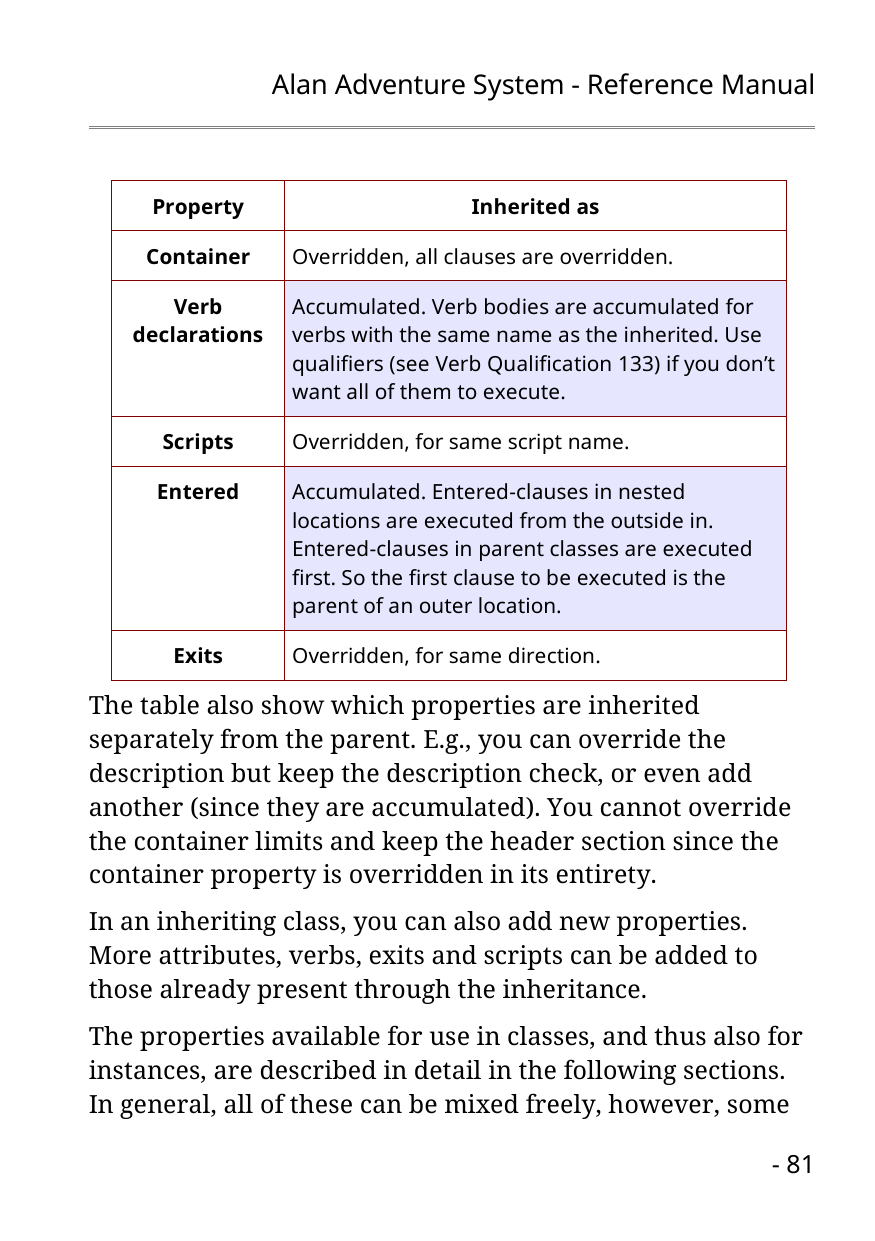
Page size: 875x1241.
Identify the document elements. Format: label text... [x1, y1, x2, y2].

text In an inheriting class, you can also add new properties. More attributes, verbs, exits and scripts can be added to those already present through the inheritance. [88, 904, 815, 1006]
table_cell Accumulated. Entered-clauses in nested locations are executed from the outside in. Entered-clauses in parent classes are executed first. So the first clause to be executed is the parent of an outer location. [285, 467, 786, 630]
table_header Inherited as [285, 181, 786, 230]
table_cell Entered [112, 467, 284, 630]
table_cell Exits [112, 631, 284, 680]
table_cell Accumulated. Verb bodies are accumulated for verbs with the same name as the inherited. Use qualifiers (see Verb Qualification 106) if you don’t want all of them to execute. [285, 281, 786, 416]
table_cell Overridden, for same script name. [285, 417, 786, 466]
text The table also show which properties are inherited separately from the parent. E.g., you can override the description but keep the description check, or even add another (since they are accumulated). You cannot override the container limits and keep the header section since the container property is overridden in its entirety. [88, 688, 815, 891]
table_cell Container [112, 231, 284, 280]
table_cell Verb declarations [112, 281, 284, 416]
table_header Property [112, 181, 284, 230]
table_cell Overridden, all clauses are overridden. [285, 231, 786, 280]
table_cell Scripts [112, 417, 284, 466]
text The properties available for use in classes, and thus also for instances, are described in detail in the following sections. In general, all of these can be mixed freely, however, some [88, 1019, 815, 1121]
table_cell Overridden, for same direction. [285, 631, 786, 680]
